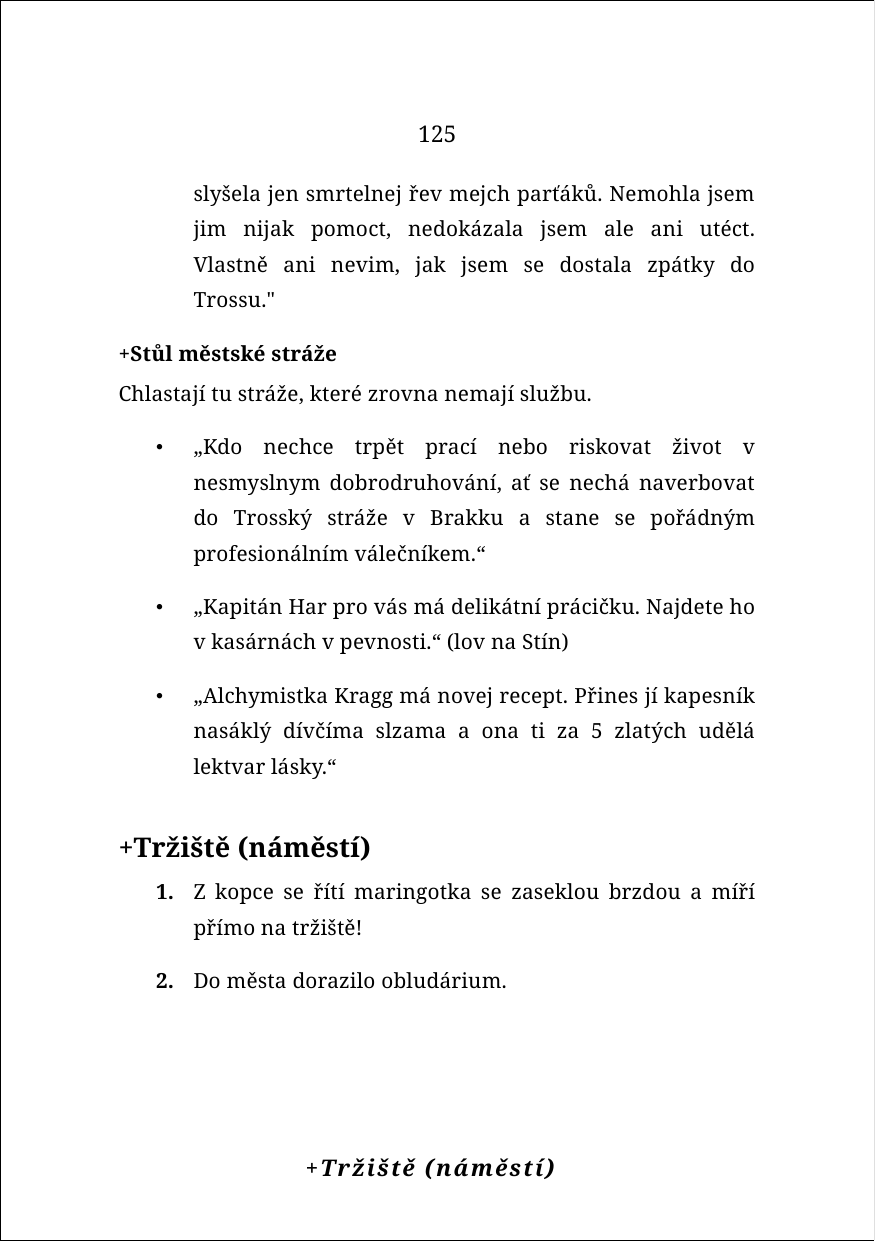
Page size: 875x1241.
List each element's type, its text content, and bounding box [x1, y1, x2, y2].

text Chlastají tu stráže, které zrovna nemají službu. [118, 379, 756, 407]
subtitle +Stůl městské stráže [118, 339, 756, 367]
list „Kapitán Har pro vás má delikátní prácičku. Najdete ho v kasárnách v pevnosti.“ (lov na Stín) [156, 592, 756, 656]
list „Alchymistka Kragg má novej recept. Přines jí kapesník nasáklý dívčíma slzama a ona ti za 5 zlatých udělá lektvar lásky.“ [156, 681, 756, 780]
list slyšela jen smrtelnej řev mejch parťáků. Nemohla jsem jim nijak pomoct, nedokázala jsem ale ani utéct. Vlastně ani nevim, jak jsem se dostala zpátky do Trossu." [156, 179, 756, 314]
subtitle +Tržiště (náměstí) [118, 829, 756, 866]
list Do města dorazilo obludárium. [156, 966, 756, 994]
list Z kopce se řítí maringotka se zaseklou brzdou a míří přímo na tržiště! [156, 877, 756, 941]
list „Kdo nechce trpět prací nebo riskovat život v nesmyslnym dobrodruhování, ať se nechá naverbovat do Trosský stráže v Brakku a stane se pořádným profesionálním válečníkem.“ [156, 432, 756, 567]
